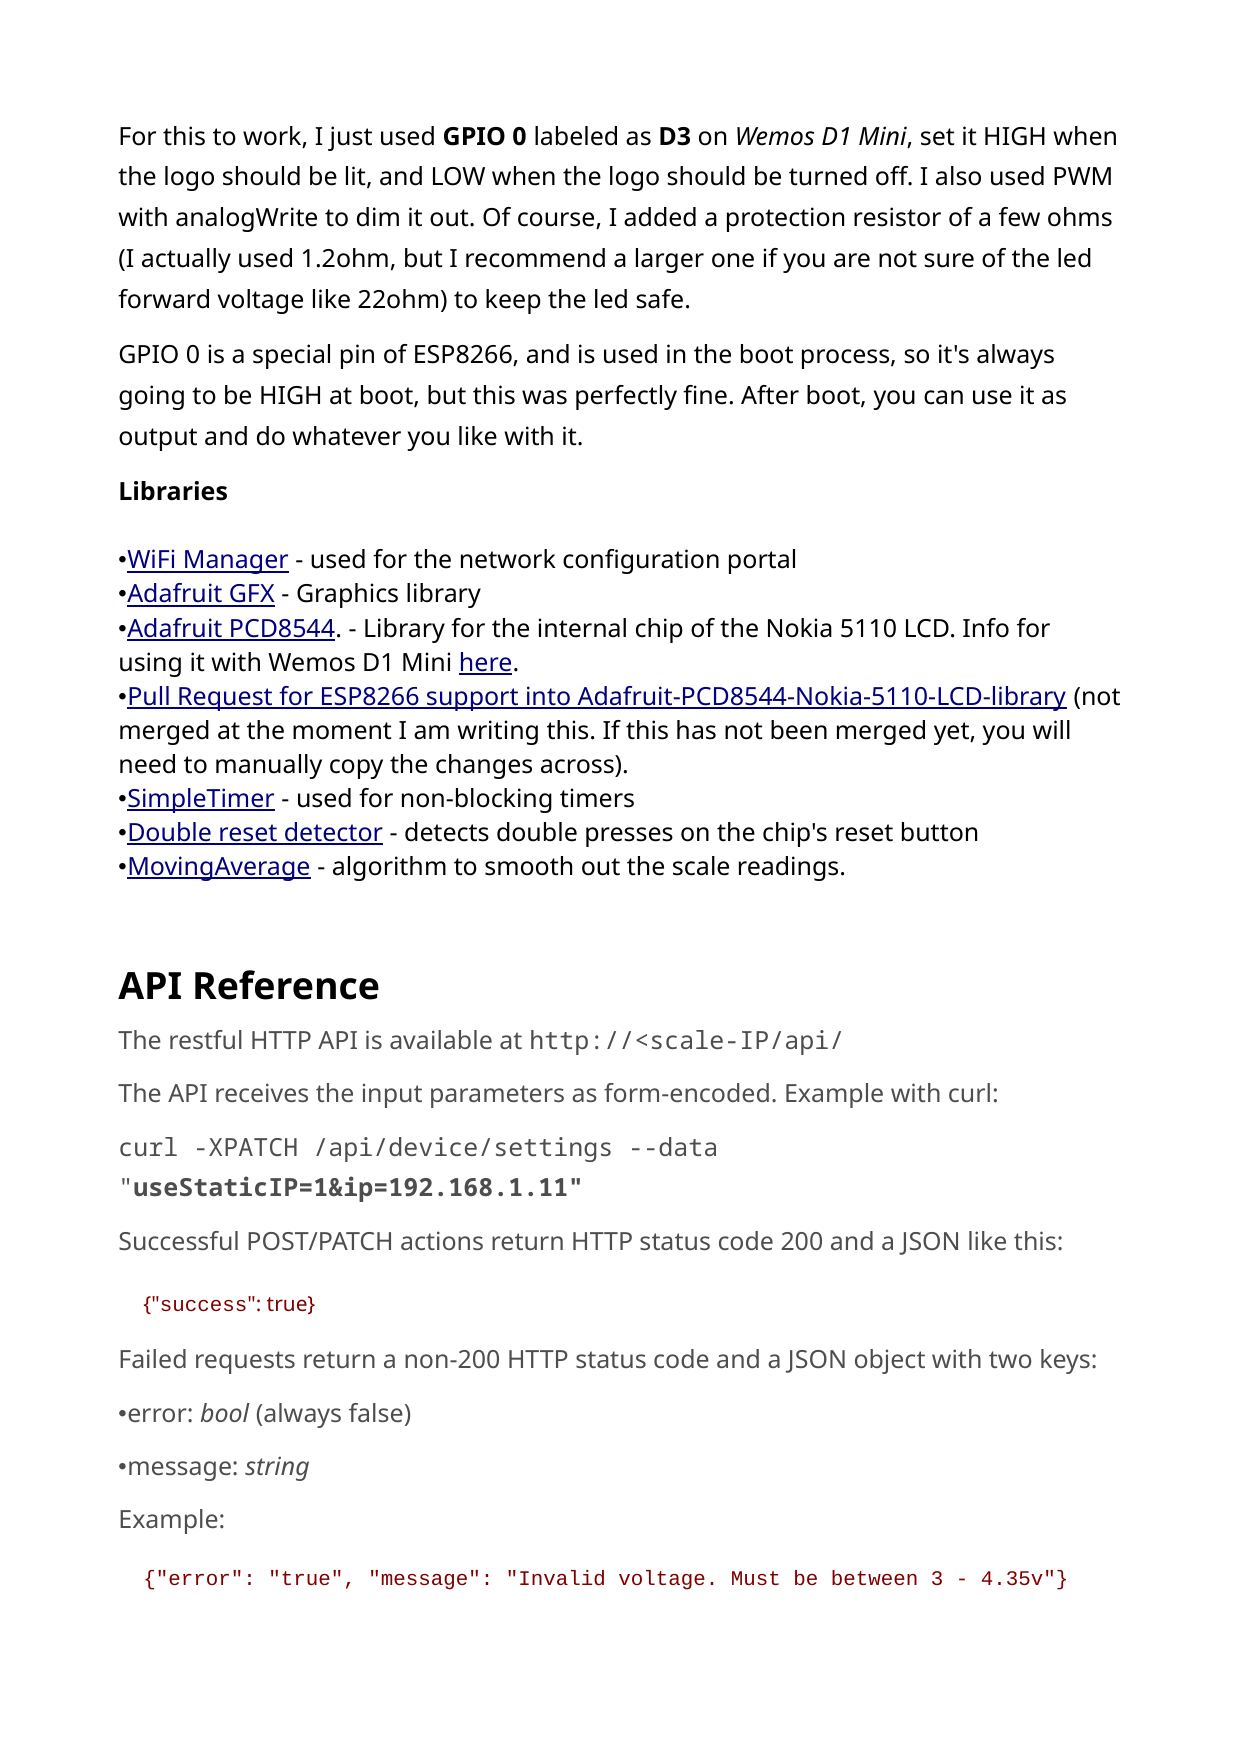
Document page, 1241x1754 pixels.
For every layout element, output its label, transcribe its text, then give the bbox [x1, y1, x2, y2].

list Pull Request for ESP8266 support into Adafruit-PCD8544-Nokia-5110-LCD-library (not merged at the moment I am writing this. If this has not been merged yet, you will need to manually copy the changes across). [118, 678, 1122, 781]
text {"success": true} [143, 1289, 1097, 1318]
list SimpleTimer - used for non-blocking timers [118, 781, 1122, 814]
list Adafruit GFX - Graphics library [118, 576, 1122, 610]
list message: string [118, 1449, 1122, 1483]
list MovingAverage - algorithm to smooth out the scale readings. [118, 849, 1122, 883]
subtitle API Reference [118, 959, 1122, 1010]
text Failed requests return a non-200 HTTP status code and a JSON object with two keys: [118, 1342, 1122, 1376]
text curl -XPATCH /api/device/settings --data "useStaticIP=1&ip=192.168.1.11" [118, 1129, 1122, 1204]
list Double reset detector - detects double presses on the chip's reset button [118, 814, 1122, 849]
list WiFi Manager - used for the network configuration portal [118, 542, 1122, 576]
list error: bool (always false) [118, 1396, 1122, 1429]
list Adafruit PCD8544. - Library for the internal chip of the Nokia 5110 LCD. Info for using it with Wemos D1 Mini here. [118, 610, 1122, 678]
text {"error": "true", "message": "Invalid voltage. Must be between 3 - 4.35v"} [143, 1568, 1097, 1592]
text Successful POST/PATCH actions return HTTP status code 200 and a JSON like this: [118, 1223, 1122, 1257]
text For this to work, I just used GPIO 0 labeled as D3 on Wemos D1 Mini, set it HIGH when the logo should be lit, and LOW when the logo should be turned off. I also used PWM with analogWrite to dim it out. Of course, I added a protection resistor of a few ohms (I actually used 1.2ohm, but I recommend a larger one if you are not sure of the led forward voltage like 22ohm) to keep the led safe. [118, 118, 1122, 316]
text The restful HTTP API is available at http://<scale-IP/api/ [118, 1022, 1122, 1057]
text GPIO 0 is a special pin of ESP8266, and is used in the boot process, so it's always going to be HIGH at boot, but this was perfectly fine. After boot, you can use it as output and do whatever you like with it. [118, 337, 1122, 453]
text Example: [118, 1502, 1122, 1536]
text Libraries [118, 474, 1122, 508]
text The API receives the input parameters as form-encoded. Example with curl: [118, 1076, 1122, 1110]
